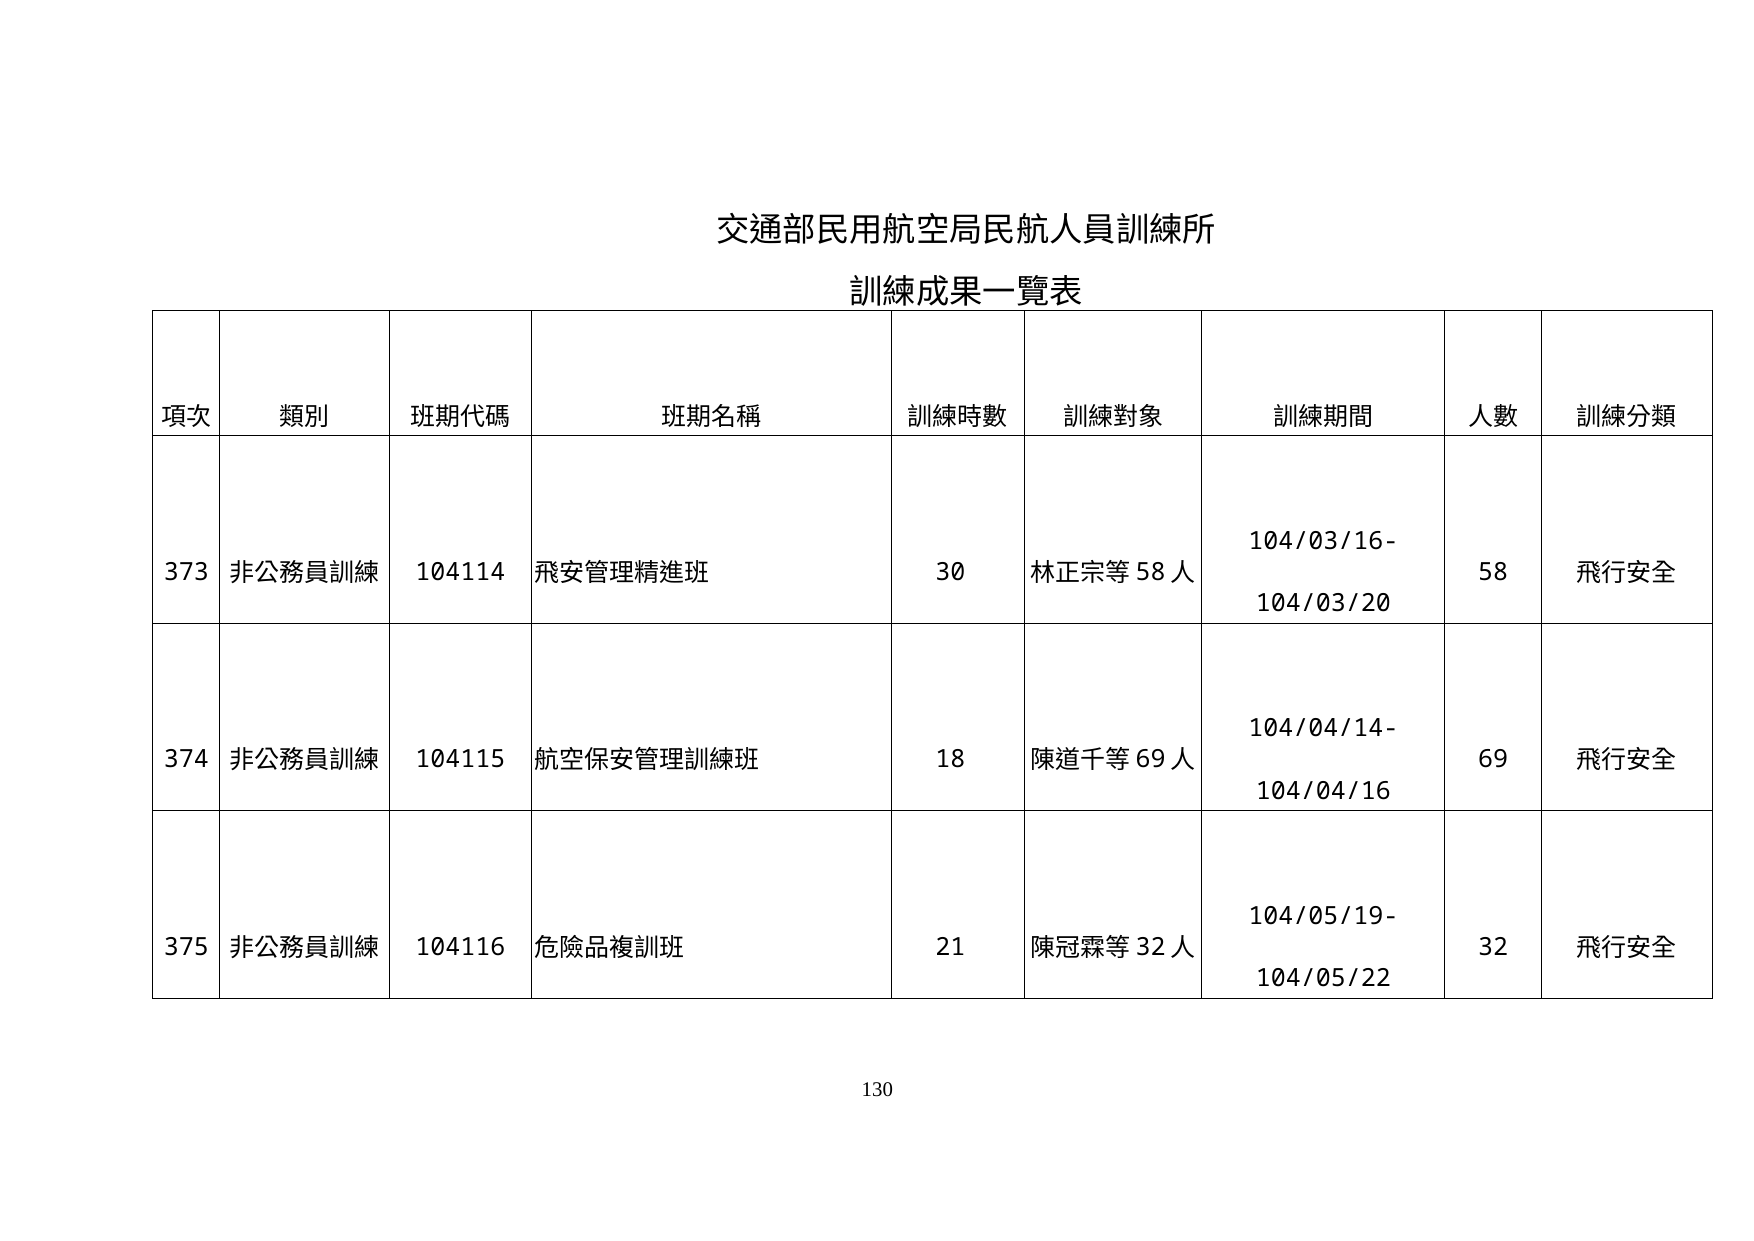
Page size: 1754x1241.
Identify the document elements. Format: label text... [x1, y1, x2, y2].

table_cell 項次 [153, 311, 219, 435]
table_cell 飛安管理精進班 [532, 436, 891, 623]
table_cell 訓練時數 [892, 311, 1024, 435]
table_cell 訓練對象 [1025, 311, 1201, 435]
table_cell 104/05/19-104/05/22 [1202, 811, 1444, 998]
table_cell 69 [1445, 624, 1541, 810]
table_cell 非公務員訓練 [220, 624, 389, 810]
table_cell 飛行安全 [1542, 811, 1712, 998]
table_cell 374 [153, 624, 219, 810]
table_cell 373 [153, 436, 219, 623]
table_cell 104/04/14-104/04/16 [1202, 624, 1444, 810]
table_cell 104/03/16-104/03/20 [1202, 436, 1444, 623]
table_cell 58 [1445, 436, 1541, 623]
table_cell 104114 [390, 436, 531, 623]
table_cell 32 [1445, 811, 1541, 998]
table_cell 18 [892, 624, 1024, 810]
table_cell 陳冠霖等32人 [1025, 811, 1201, 998]
table_cell 航空保安管理訓練班 [532, 624, 891, 810]
table_cell 人數 [1445, 311, 1541, 435]
table_cell 飛行安全 [1542, 624, 1712, 810]
table_cell 30 [892, 436, 1024, 623]
table_cell 飛行安全 [1542, 436, 1712, 623]
table_cell 訓練期間 [1202, 311, 1444, 435]
table_cell 訓練分類 [1542, 311, 1712, 435]
table_cell 375 [153, 811, 219, 998]
table_cell 21 [892, 811, 1024, 998]
table_cell 非公務員訓練 [220, 436, 389, 623]
table_cell [153, 248, 219, 310]
table_cell 班期代碼 [390, 311, 531, 435]
table_header 交通部民用航空局民航人員訓練所 [220, 185, 1712, 248]
table_cell 林正宗等58人 [1025, 436, 1201, 623]
table_cell 類別 [220, 311, 389, 435]
table_cell 非公務員訓練 [220, 811, 389, 998]
table_header [153, 185, 219, 248]
table_cell 陳道千等69人 [1025, 624, 1201, 810]
table_cell 危險品複訓班 [532, 811, 891, 998]
table_cell 104115 [390, 624, 531, 810]
table_cell 訓練成果一覽表 [220, 248, 1712, 310]
table_cell 104116 [390, 811, 531, 998]
table_cell 班期名稱 [532, 311, 891, 435]
